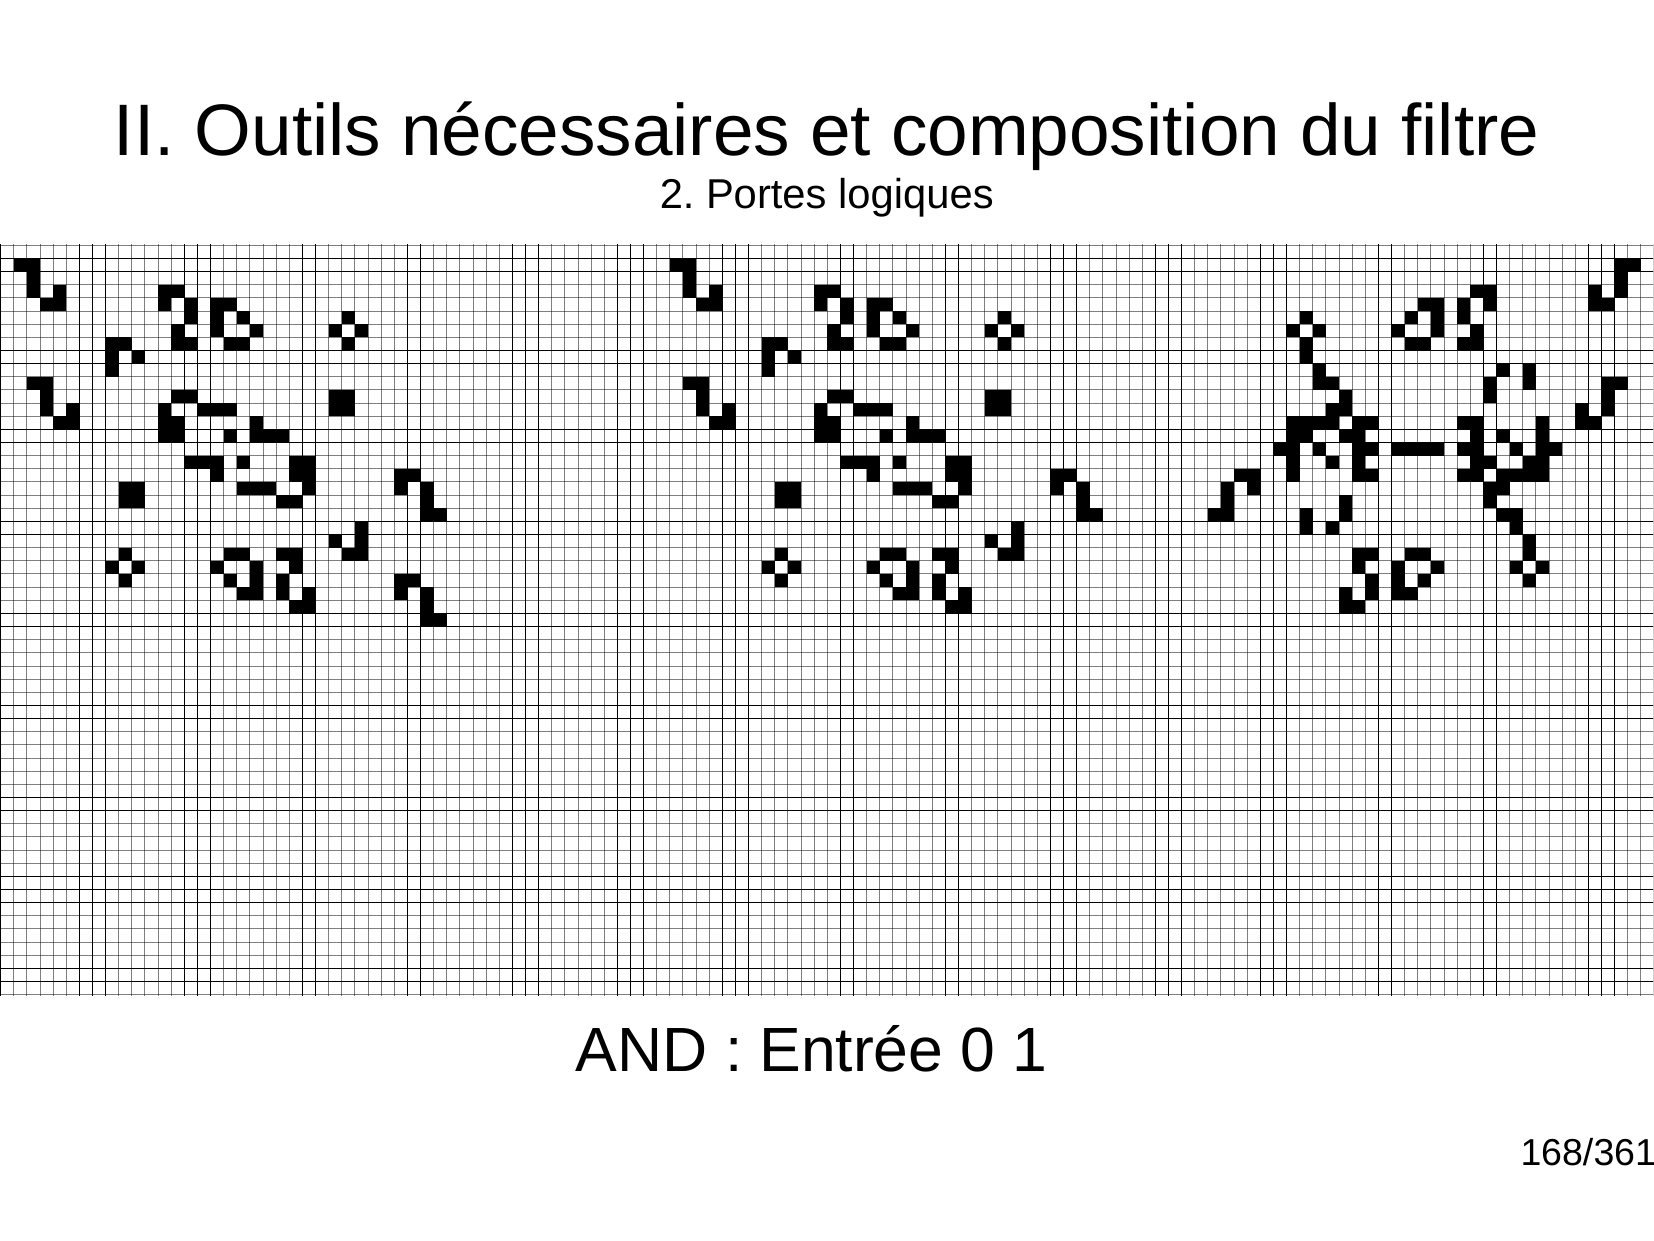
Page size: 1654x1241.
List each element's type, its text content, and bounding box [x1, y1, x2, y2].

picture [0, 244, 1654, 996]
text_box <number>/361 [1505, 1124, 1654, 1182]
title II. Outils nécessaires et composition du filtre 2. Portes logiques [82, 49, 1572, 257]
text_box AND : Entrée 0 1 [561, 1008, 1063, 1093]
